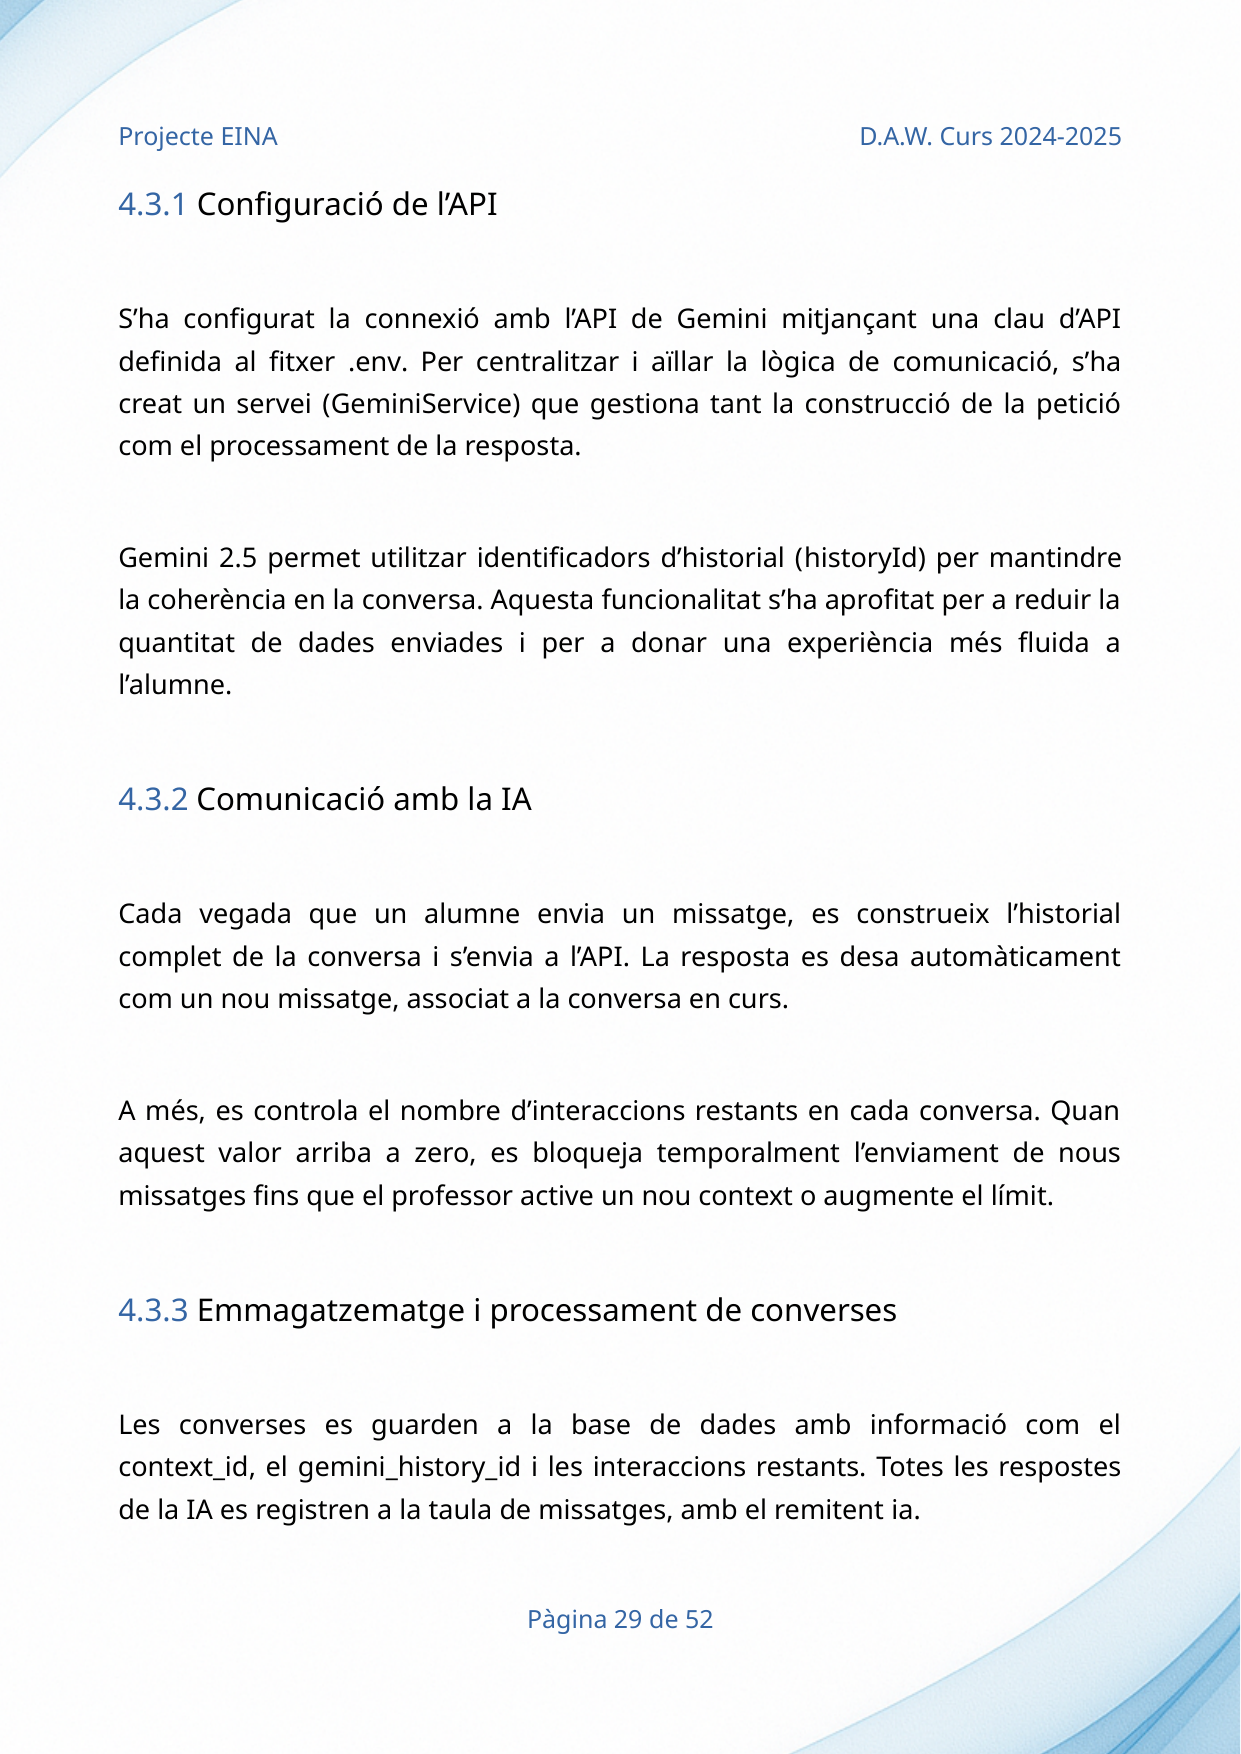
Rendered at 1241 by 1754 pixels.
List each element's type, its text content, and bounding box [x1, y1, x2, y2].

text S’ha configurat la connexió amb l’API de Gemini mitjançant una clau d’API definida al fitxer .env. Per centralitzar i aïllar la lògica de comunicació, s’ha creat un servei (GeminiService) que gestiona tant la construcció de la petició com el processament de la resposta. [118, 300, 1122, 464]
text A més, es controla el nombre d’interaccions restants en cada conversa. Quan aquest valor arriba a zero, es bloqueja temporalment l’enviament de nous missatges fins que el professor active un nou context o augmente el límit. [118, 1091, 1122, 1213]
text Les converses es guarden a la base de dades amb informació com el context_id, el gemini_history_id i les interaccions restants. Totes les respostes de la IA es registren a la taula de missatges, amb el remitent ia. [118, 1406, 1122, 1527]
subtitle 4.3.2 Comunicació amb la IA [118, 777, 1122, 819]
subtitle 4.3.1 Configuració de l’API [118, 182, 1122, 224]
subtitle 4.3.3 Emmagatzematge i processament de converses [118, 1287, 1122, 1330]
picture [0, 0, 1241, 1754]
text Gemini 2.5 permet utilitzar identificadors d’historial (historyId) per mantindre la coherència en la conversa. Aquesta funcionalitat s’ha aprofitat per a reduir la quantitat de dades enviades i per a donar una experiència més fluida a l’alumne. [118, 538, 1122, 702]
text Cada vegada que un alumne envia un missatge, es construeix l’historial complet de la conversa i s’envia a l’API. La resposta es desa automàticament com un nou missatge, associat a la conversa en curs. [118, 895, 1122, 1017]
